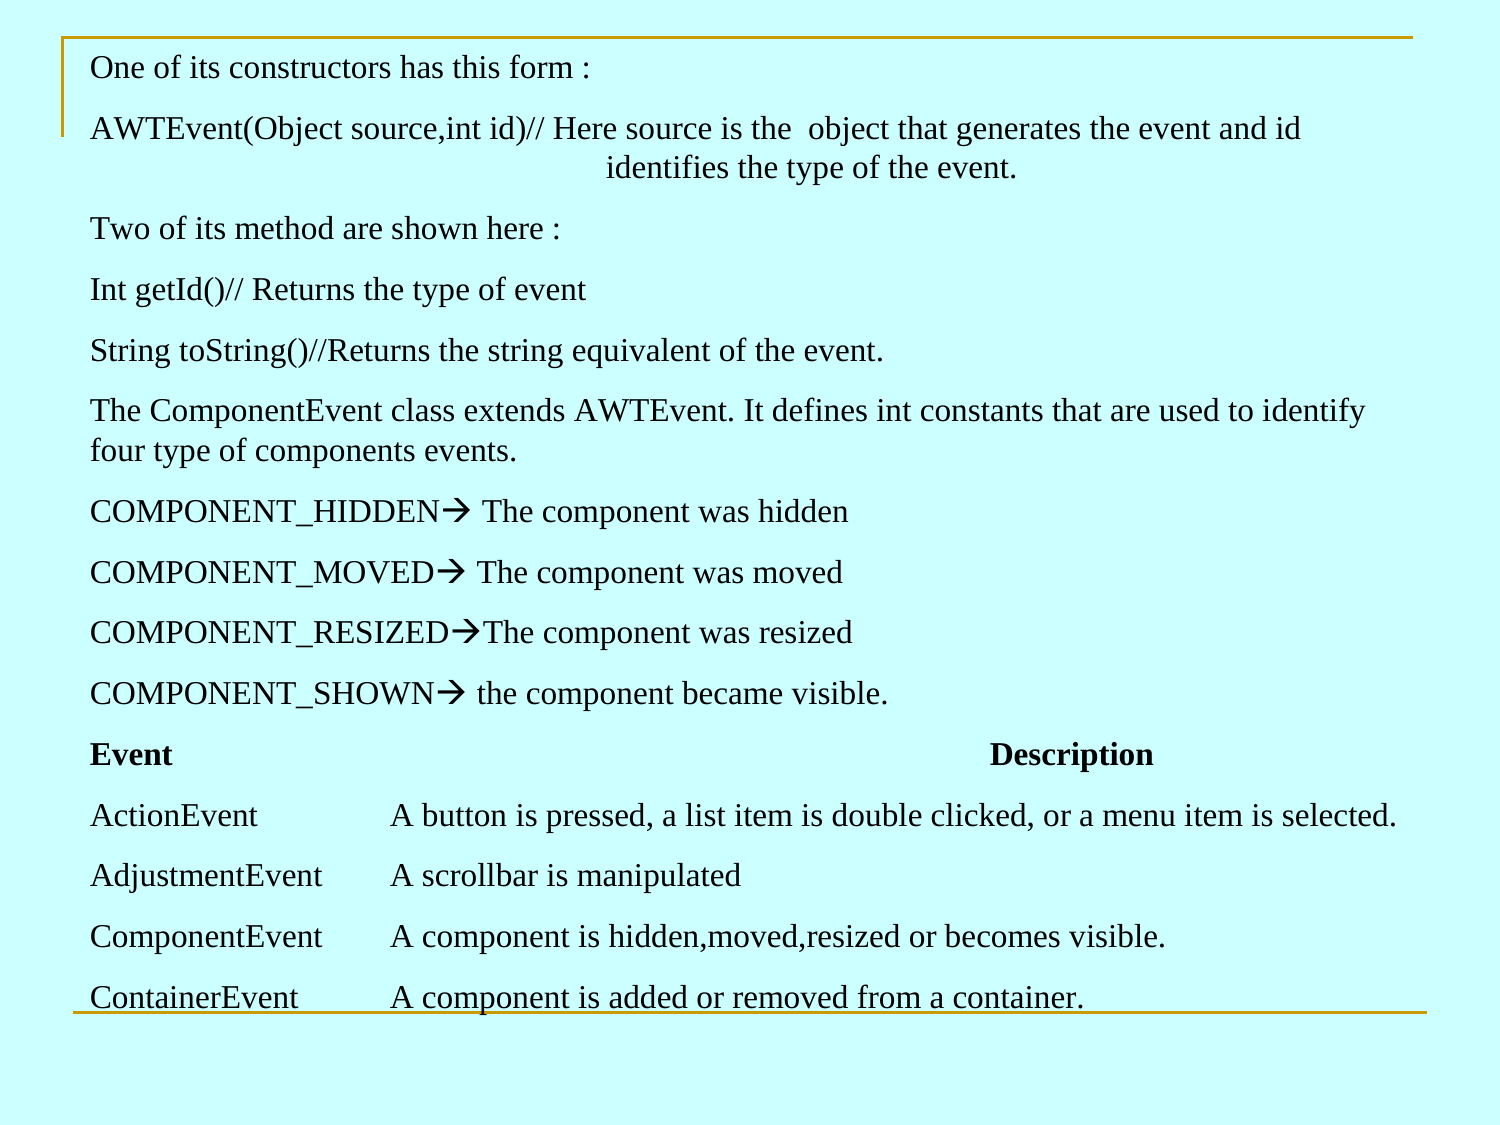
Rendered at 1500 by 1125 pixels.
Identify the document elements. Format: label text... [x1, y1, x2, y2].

text_box One of its constructors has this form : AWTEvent(Object source,int id)// Here source is the object that generates the event and id identifies the type of the event. Two of its method are shown here : Int getId()// Returns the type of event String toString()//Returns the string equivalent of the event. The ComponentEvent class extends AWTEvent. It defines int constants that are used to identify four type of components events. COMPONENT_HIDDEN The component was hidden COMPONENT_MOVED The component was moved COMPONENT_RESIZEDThe component was resized COMPONENT_SHOWN the component became visible. Event Description ActionEvent A button is pressed, a list item is double clicked, or a menu item is selected. AdjustmentEvent A scrollbar is manipulated ComponentEvent A component is hidden,moved,resized or becomes visible. ContainerEvent A component is added or removed from a container. [75, 37, 1438, 1023]
